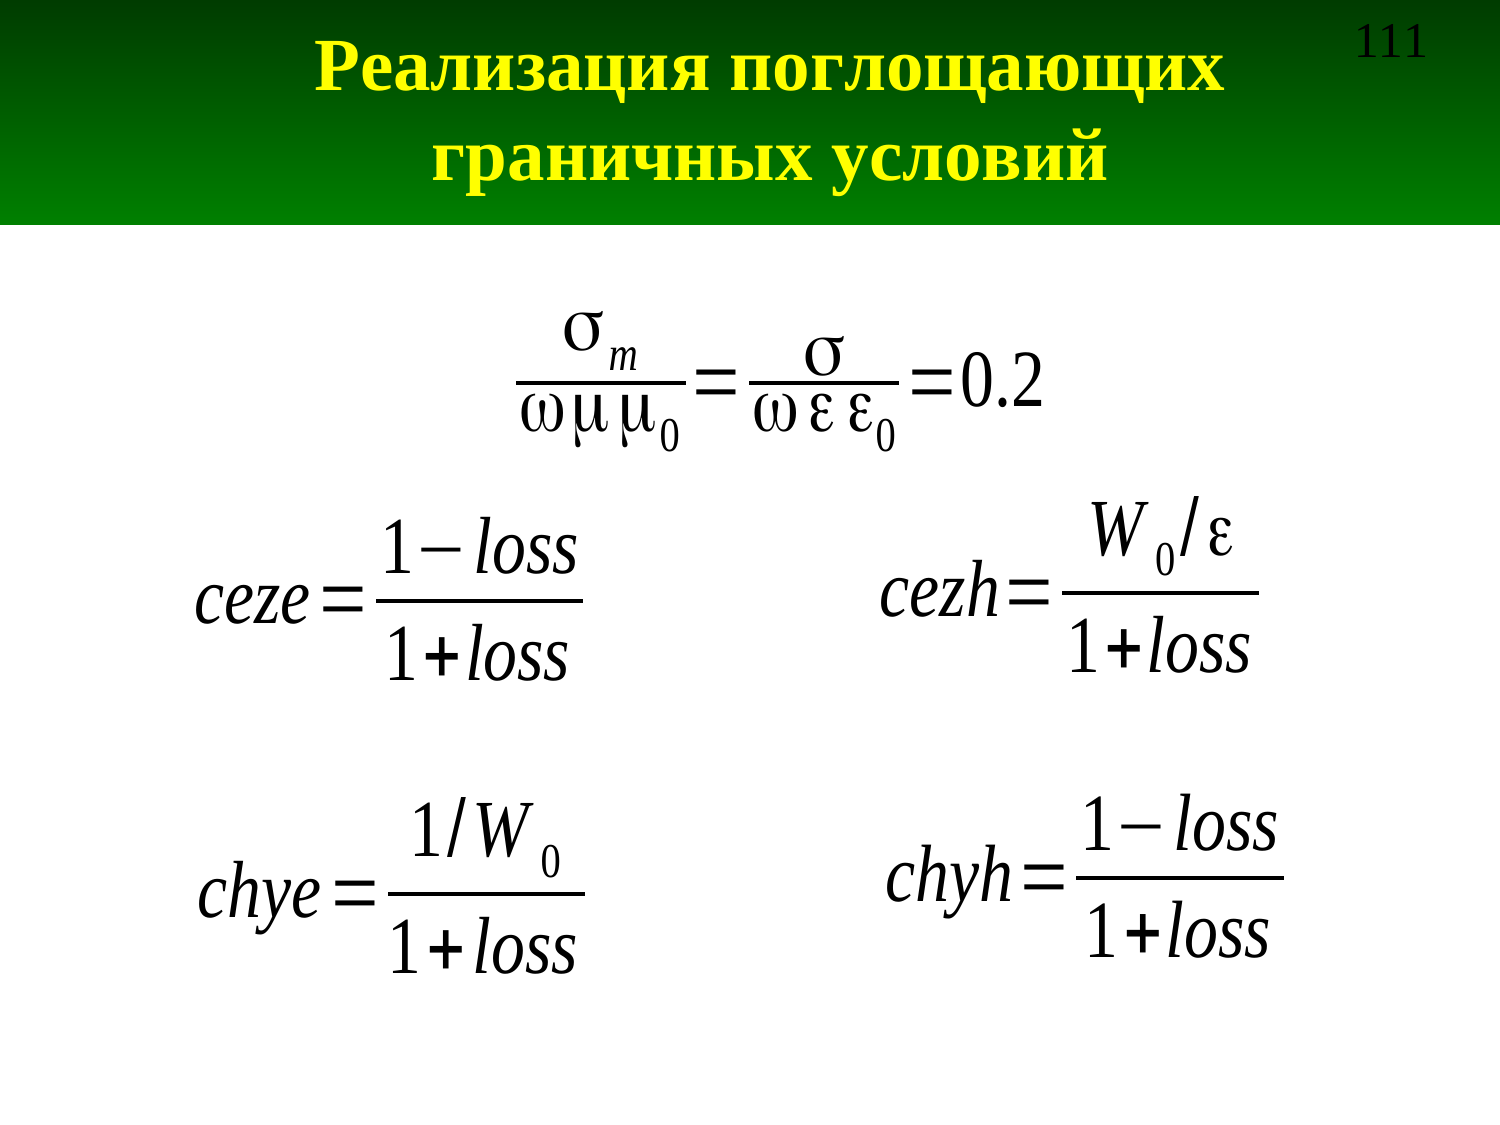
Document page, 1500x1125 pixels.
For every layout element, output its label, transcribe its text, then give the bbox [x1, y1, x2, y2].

title Реализация поглощающих граничных условий [100, 7, 1441, 204]
chart [494, 304, 1063, 464]
chart [177, 502, 602, 697]
chart [862, 484, 1279, 691]
chart [868, 779, 1303, 974]
chart [180, 785, 603, 993]
